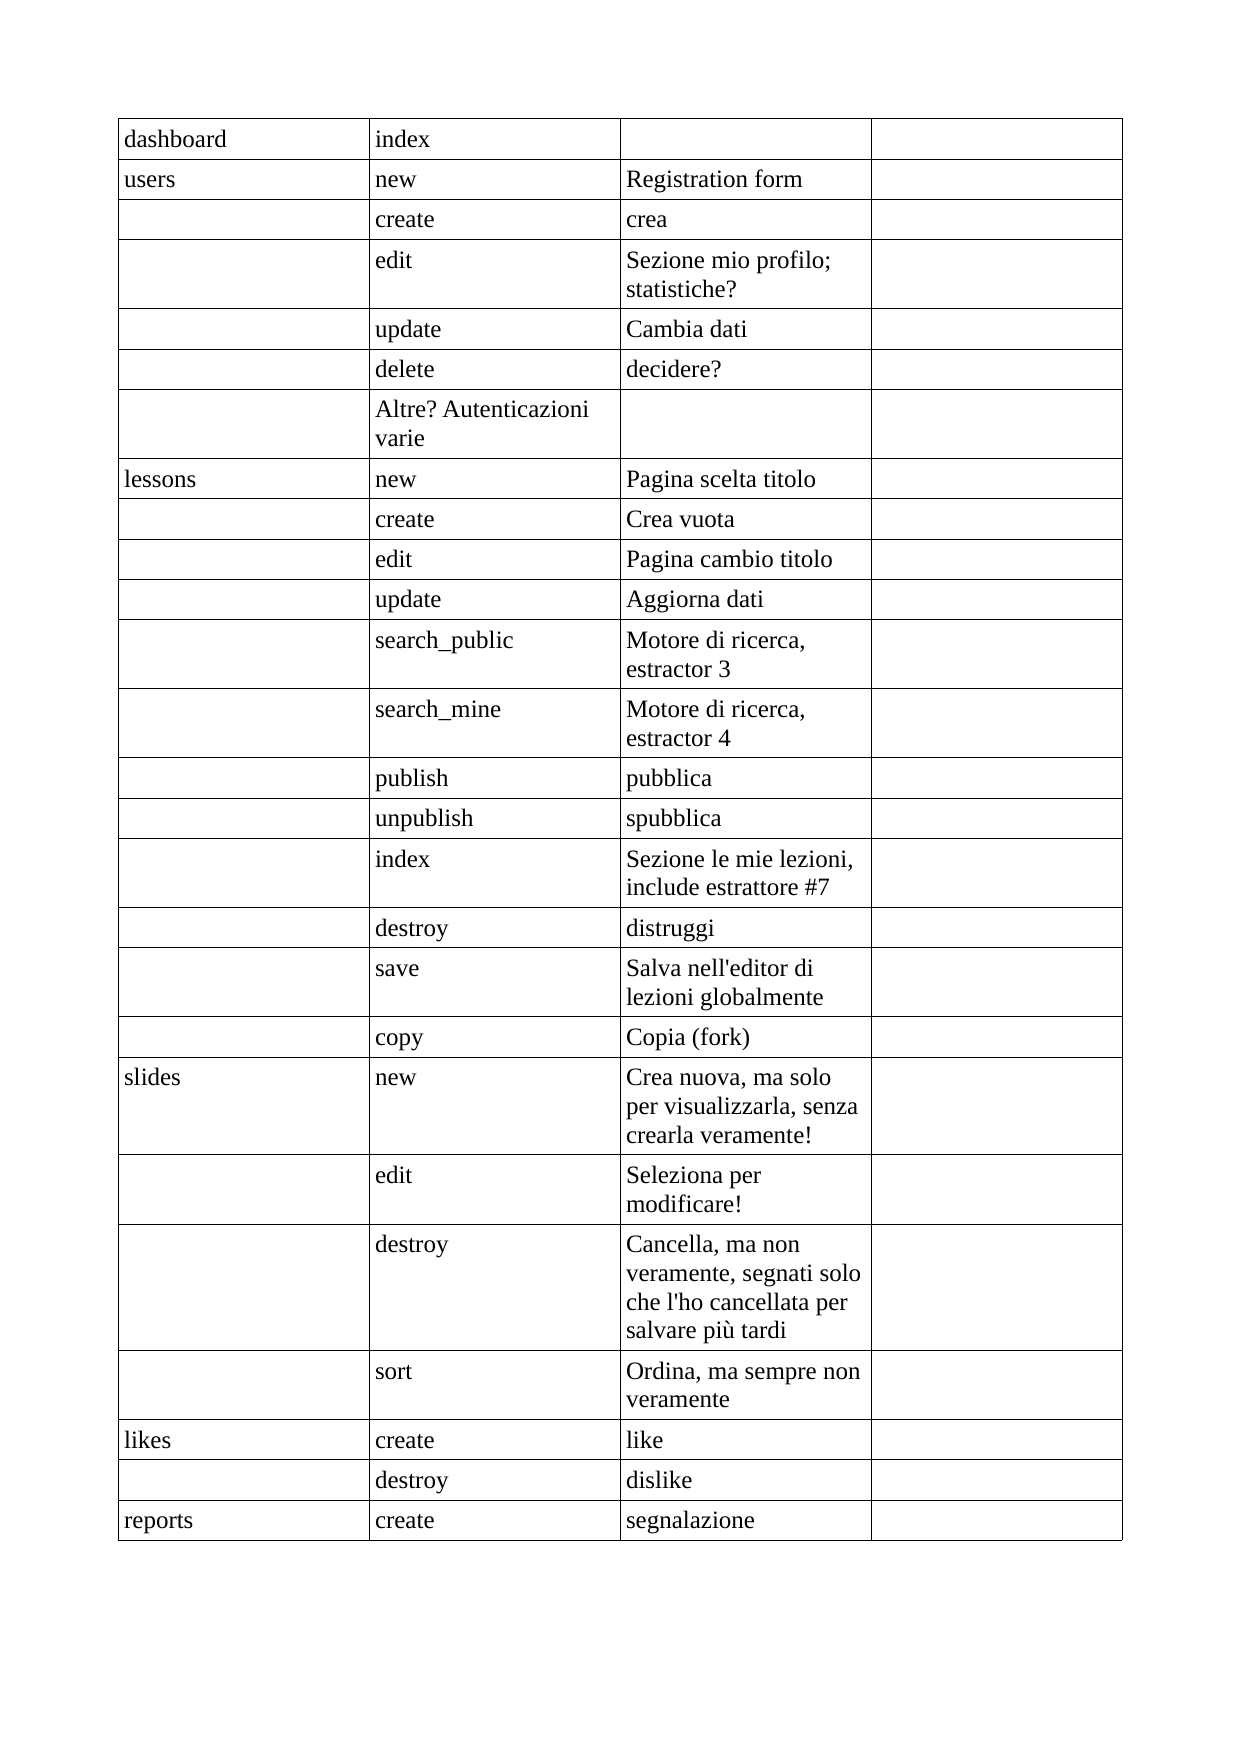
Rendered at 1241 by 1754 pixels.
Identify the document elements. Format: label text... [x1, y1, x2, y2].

table_cell Sezione le mie lezioni, include estrattore #7 [621, 839, 871, 907]
table_cell [872, 390, 1122, 458]
table_cell [119, 580, 369, 619]
table_cell [872, 1351, 1122, 1419]
table_cell create [370, 200, 620, 239]
table_cell Aggiorna dati [621, 580, 871, 619]
table_cell [119, 499, 369, 538]
table_cell lessons [119, 459, 369, 498]
table_cell [872, 540, 1122, 579]
table_cell [872, 1501, 1122, 1540]
table_cell [119, 948, 369, 1016]
table_cell slides [119, 1058, 369, 1154]
table_cell [119, 689, 369, 757]
table_cell [119, 200, 369, 239]
table_cell [119, 799, 369, 838]
table_cell Crea vuota [621, 499, 871, 538]
table_cell edit [370, 540, 620, 579]
table_cell Ordina, ma sempre non veramente [621, 1351, 871, 1419]
table_cell users [119, 160, 369, 199]
table_cell [119, 620, 369, 688]
table_cell likes [119, 1420, 369, 1459]
table_cell [872, 839, 1122, 907]
table_cell [621, 119, 871, 158]
table_cell create [370, 1501, 620, 1540]
table_cell Crea nuova, ma solo per visualizzarla, senza crearla veramente! [621, 1058, 871, 1154]
table_cell Copia (fork) [621, 1017, 871, 1057]
table_cell distruggi [621, 908, 871, 947]
table_cell [119, 350, 369, 389]
table_cell sort [370, 1351, 620, 1419]
table_cell [872, 689, 1122, 757]
table_cell edit [370, 240, 620, 308]
table_cell [872, 1058, 1122, 1154]
table_cell Registration form [621, 160, 871, 199]
table_cell create [370, 499, 620, 538]
table_cell destroy [370, 1460, 620, 1500]
table_cell [872, 580, 1122, 619]
table_cell search_public [370, 620, 620, 688]
table_cell unpublish [370, 799, 620, 838]
table_cell publish [370, 758, 620, 797]
table_cell Altre? Autenticazioni varie [370, 390, 620, 458]
table_cell [872, 799, 1122, 838]
table_cell [872, 160, 1122, 199]
table_cell [872, 350, 1122, 389]
table_cell Seleziona per modificare! [621, 1155, 871, 1223]
table_cell decidere? [621, 350, 871, 389]
table_cell Motore di ricerca, estractor 3 [621, 620, 871, 688]
table_cell reports [119, 1501, 369, 1540]
table_cell [119, 1351, 369, 1419]
table_cell new [370, 459, 620, 498]
table_cell [872, 499, 1122, 538]
table_cell [872, 620, 1122, 688]
table_cell Motore di ricerca, estractor 4 [621, 689, 871, 757]
table_cell destroy [370, 908, 620, 947]
table_cell [872, 948, 1122, 1016]
table_cell new [370, 1058, 620, 1154]
table_cell [119, 540, 369, 579]
table_cell delete [370, 350, 620, 389]
table_cell save [370, 948, 620, 1016]
table_cell [119, 1460, 369, 1500]
table_cell update [370, 580, 620, 619]
table_cell [872, 200, 1122, 239]
table_cell dashboard [119, 119, 369, 158]
table_cell [872, 758, 1122, 797]
table_cell Salva nell'editor di lezioni globalmente [621, 948, 871, 1016]
table_cell update [370, 309, 620, 348]
table_cell crea [621, 200, 871, 239]
table_cell [119, 1225, 369, 1350]
table_cell [872, 240, 1122, 308]
table_cell new [370, 160, 620, 199]
table_cell pubblica [621, 758, 871, 797]
table_cell Cancella, ma non veramente, segnati solo che l'ho cancellata per salvare più tardi [621, 1225, 871, 1350]
table_cell dislike [621, 1460, 871, 1500]
table_cell [872, 1225, 1122, 1350]
table_cell [872, 1017, 1122, 1057]
table_cell search_mine [370, 689, 620, 757]
table_cell like [621, 1420, 871, 1459]
table_cell index [370, 119, 620, 158]
table_cell Sezione mio profilo; statistiche? [621, 240, 871, 308]
table_cell [872, 908, 1122, 947]
table_cell [119, 1155, 369, 1223]
table_cell Cambia dati [621, 309, 871, 348]
table_cell [119, 240, 369, 308]
table_cell create [370, 1420, 620, 1459]
table_cell segnalazione [621, 1501, 871, 1540]
table_cell [119, 839, 369, 907]
table_cell [119, 758, 369, 797]
table_cell [119, 390, 369, 458]
table_cell [872, 459, 1122, 498]
table_cell [119, 309, 369, 348]
table_cell [119, 1017, 369, 1057]
table_cell [872, 119, 1122, 158]
table_cell copy [370, 1017, 620, 1057]
table_cell destroy [370, 1225, 620, 1350]
table_cell [872, 1460, 1122, 1500]
table_cell [621, 390, 871, 458]
table_cell [872, 1155, 1122, 1223]
table_cell [872, 1420, 1122, 1459]
table_cell [872, 309, 1122, 348]
table_cell edit [370, 1155, 620, 1223]
table_cell Pagina scelta titolo [621, 459, 871, 498]
table_cell index [370, 839, 620, 907]
table_cell spubblica [621, 799, 871, 838]
table_cell Pagina cambio titolo [621, 540, 871, 579]
table_cell [119, 908, 369, 947]
